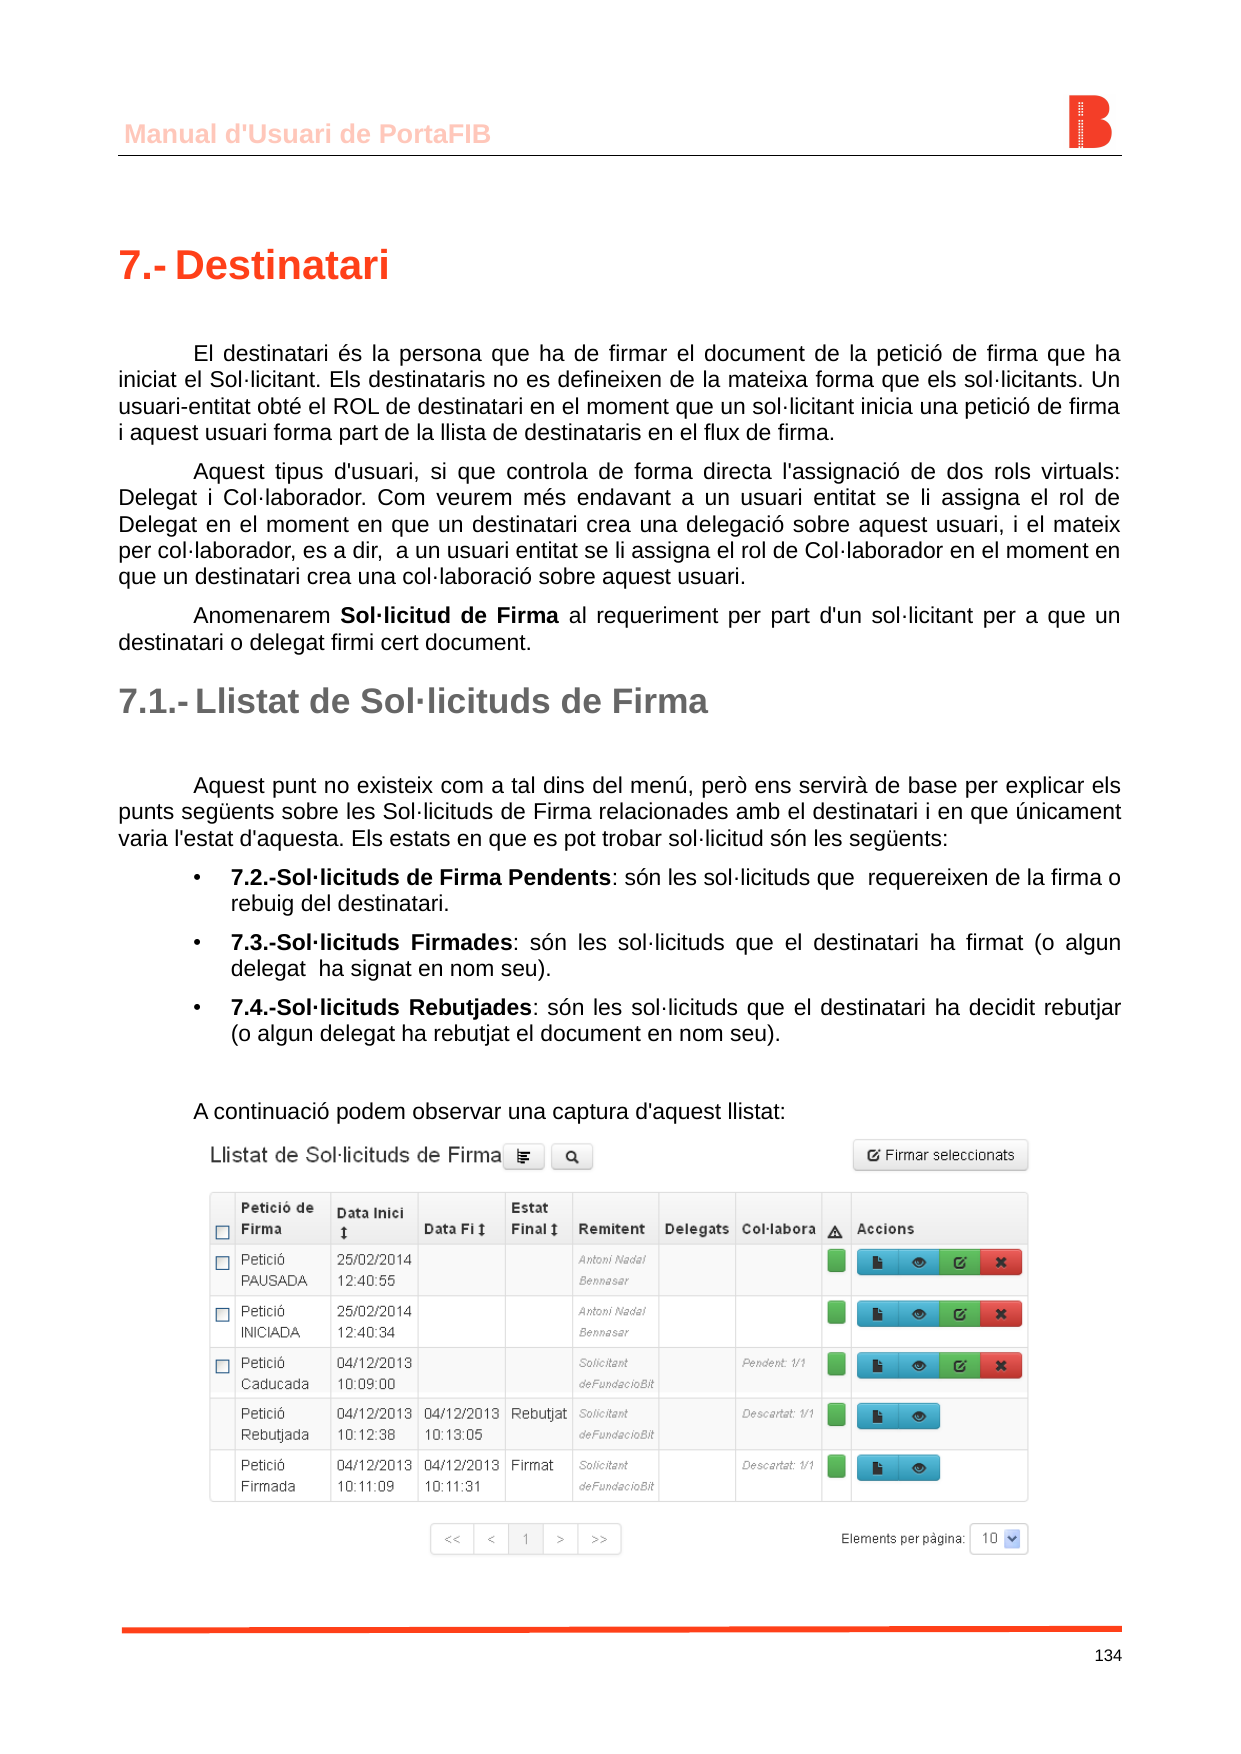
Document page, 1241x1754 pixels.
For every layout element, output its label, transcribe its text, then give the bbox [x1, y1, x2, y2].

list 7.2.-Sol·licituds de Firma Pendents: són les sol·licituds que requereixen de la firma o rebuig del destinatari. [193, 863, 1122, 916]
text Aquest tipus d'usuari, si que controla de forma directa l'assignació de dos rols virtuals: Delegat i Col·laborador. Com veurem més endavant a un usuari entitat se li assigna el rol de Delegat en el moment en que un destinatari crea una delegació sobre aquest usuari, i el mateix per col·laborador, es a dir, a un usuari entitat se li assigna el rol de Col·laborador en el moment en que un destinatari crea una col·laboració sobre aquest usuari. [118, 458, 1122, 590]
text Aquest punt no existeix com a tal dins del menú, però ens servirà de base per explicar els punts següents sobre les Sol·licituds de Firma relacionades amb el destinatari i en que únicament varia l'estat d'aquesta. Els estats en que es pot trobar sol·licitud són les següents: [118, 772, 1122, 851]
picture [201, 1136, 1039, 1559]
subtitle Llistat de Sol·licituds de Firma [118, 680, 1122, 721]
text El destinatari és la persona que ha de firmar el document de la petició de firma que ha iniciat el Sol·licitant. Els destinataris no es defineixen de la mateixa forma que els sol·licitants. Un usuari-entitat obté el ROL de destinatari en el moment que un sol·licitant inicia una petició de firma i aquest usuari forma part de la llista de destinataris en el flux de firma. [118, 340, 1122, 445]
text Anomenarem Sol·licitud de Firma al requeriment per part d'un sol·licitant per a que un destinatari o delegat firmi cert document. [118, 602, 1122, 655]
list 7.3.-Sol·licituds Firmades: són les sol·licituds que el destinatari ha firmat (o algun delegat ha signat en nom seu). [193, 929, 1122, 981]
list 7.4.-Sol·licituds Rebutjades: són les sol·licituds que el destinatari ha decidit rebutjar (o algun delegat ha rebutjat el document en nom seu). [193, 994, 1122, 1047]
text A continuació podem observar una captura d'aquest llistat: [118, 1098, 1122, 1124]
subtitle Destinatari [118, 241, 1122, 289]
picture [1063, 94, 1117, 150]
